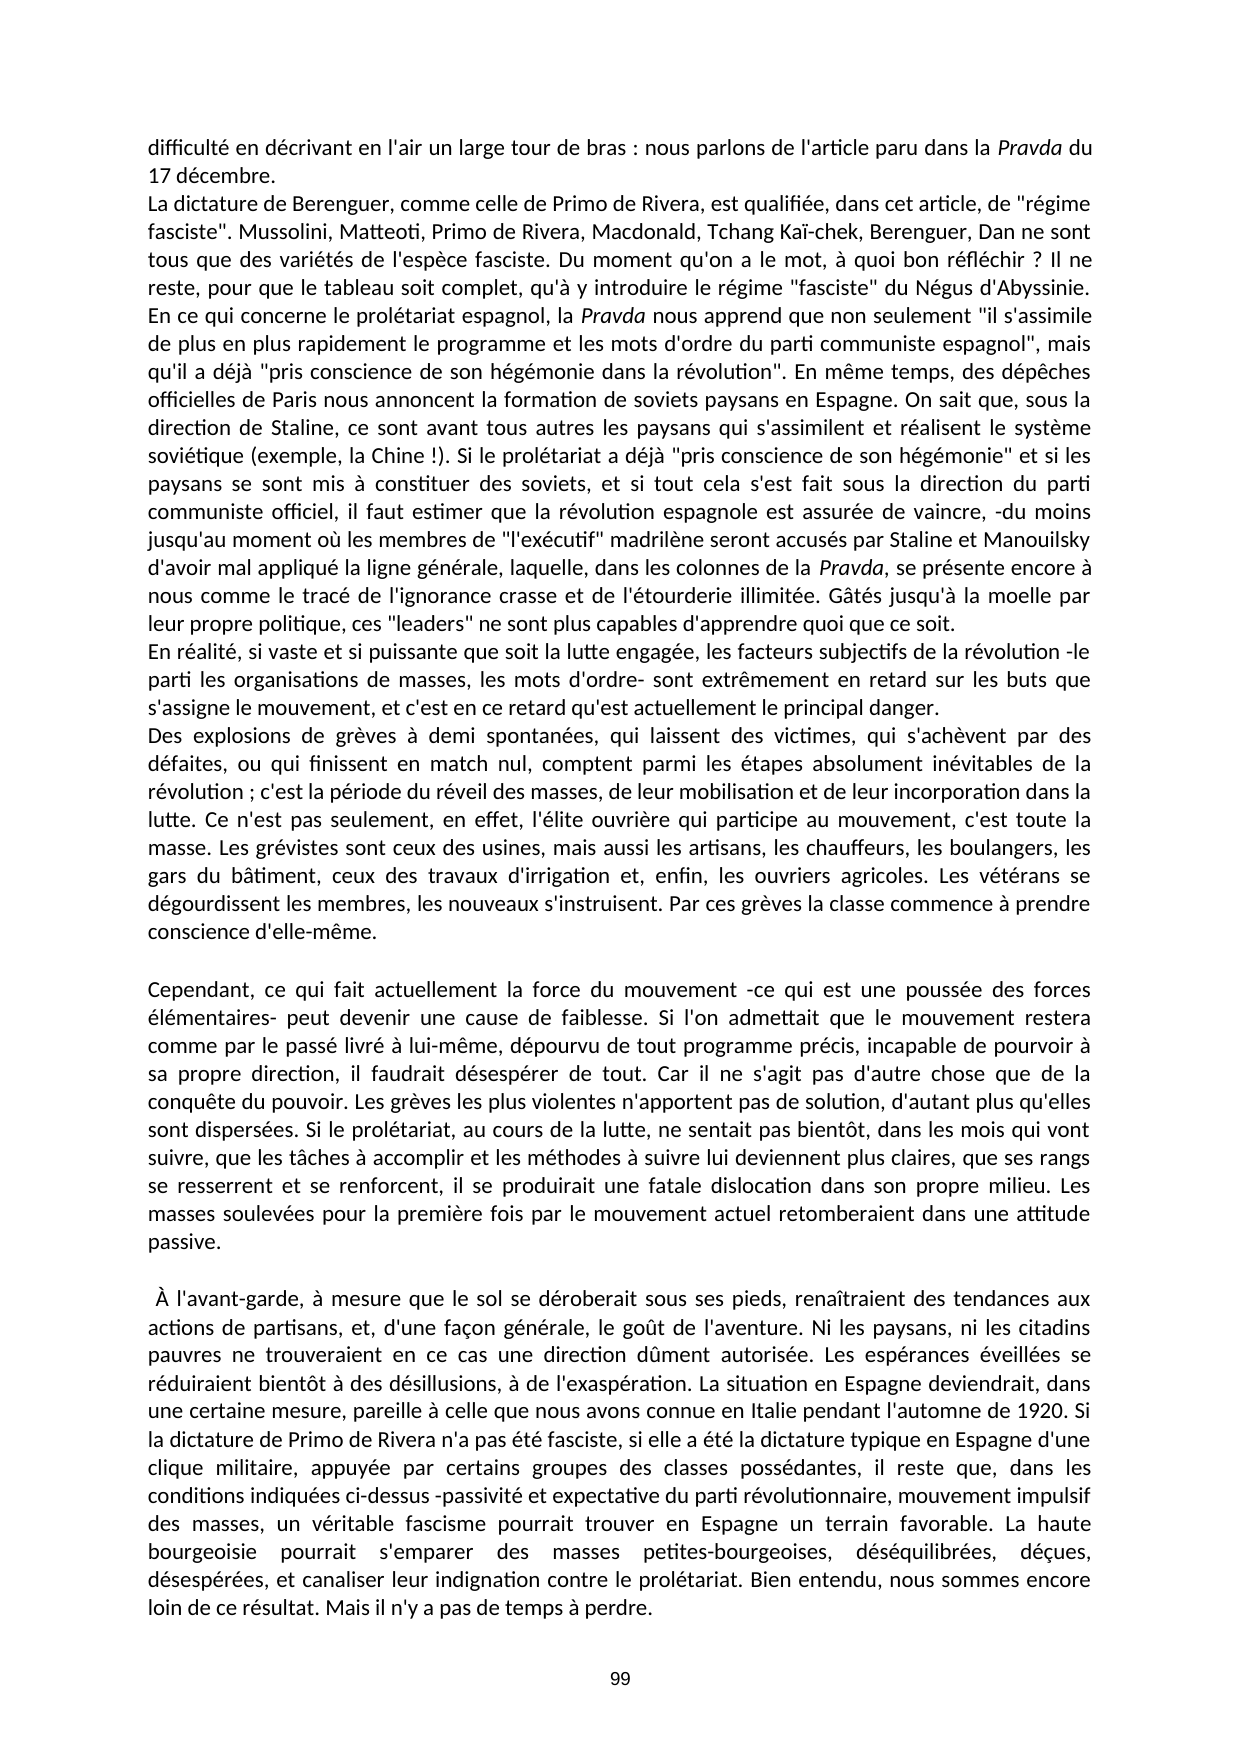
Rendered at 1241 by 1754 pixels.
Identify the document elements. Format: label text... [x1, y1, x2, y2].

text La dictature de Berenguer, comme celle de Primo de Rivera, est qualifiée, dans cet article, de "régime fasciste". Mussolini, Matteoti, Primo de Rivera, Macdonald, Tchang Kaï-chek, Berenguer, Dan ne sont tous que des variétés de l'espèce fasciste. Du moment qu'on a le mot, à quoi bon réfléchir ? Il ne reste, pour que le tableau soit complet, qu'à y introduire le régime "fasciste" du Négus d'Abyssinie. En ce qui concerne le prolétariat espagnol, la Pravda nous apprend que non seulement "il s'assimile de plus en plus rapidement le programme et les mots d'ordre du parti communiste espagnol", mais qu'il a déjà "pris conscience de son hégémonie dans la révolution". En même temps, des dépêches officielles de Paris nous annoncent la formation de soviets paysans en Espagne. On sait que, sous la direction de Staline, ce sont avant tous autres les paysans qui s'assimilent et réalisent le système soviétique (exemple, la Chine !). Si le prolétariat a déjà "pris conscience de son hégémonie" et si les paysans se sont mis à constituer des soviets, et si tout cela s'est fait sous la direction du parti communiste officiel, il faut estimer que la révolution espagnole est assurée de vaincre, -du moins jusqu'au moment où les membres de "l'exécutif" madrilène seront accusés par Staline et Manouilsky d'avoir mal appliqué la ligne générale, laquelle, dans les colonnes de la Pravda, se présente encore à nous comme le tracé de l'ignorance crasse et de l'étourderie illimitée. Gâtés jusqu'à la moelle par leur propre politique, ces "leaders" ne sont plus capables d'apprendre quoi que ce soit. [148, 189, 1093, 637]
text À l'avant-garde, à mesure que le sol se déroberait sous ses pieds, renaîtraient des tendances aux actions de partisans, et, d'une façon générale, le goût de l'aventure. Ni les paysans, ni les citadins pauvres ne trouveraient en ce cas une direction dûment autorisée. Les espérances éveillées se réduiraient bientôt à des désillusions, à de l'exaspération. La situation en Espagne deviendrait, dans une certaine mesure, pareille à celle que nous avons connue en Italie pendant l'automne de 1920. Si la dictature de Primo de Rivera n'a pas été fasciste, si elle a été la dictature typique en Espagne d'une clique militaire, appuyée par certains groupes des classes possédantes, il reste que, dans les conditions indiquées ci-dessus -passivité et expectative du parti révolutionnaire, mouvement impulsif des masses, un véritable fascisme pourrait trouver en Espagne un terrain favorable. La haute bourgeoisie pourrait s'emparer des masses petites-bourgeoises, déséquilibrées, déçues, désespérées, et canaliser leur indignation contre le prolétariat. Bien entendu, nous sommes encore loin de ce résultat. Mais il n'y a pas de temps à perdre. [148, 1284, 1093, 1621]
text Cependant, ce qui fait actuellement la force du mouvement -ce qui est une poussée des forces élémentaires- peut devenir une cause de faiblesse. Si l'on admettait que le mouvement restera comme par le passé livré à lui-même, dépourvu de tout programme précis, incapable de pourvoir à sa propre direction, il faudrait désespérer de tout. Car il ne s'agit pas d'autre chose que de la conquête du pouvoir. Les grèves les plus violentes n'apportent pas de solution, d'autant plus qu'elles sont dispersées. Si le prolétariat, au cours de la lutte, ne sentait pas bientôt, dans les mois qui vont suivre, que les tâches à accomplir et les méthodes à suivre lui deviennent plus claires, que ses rangs se resserrent et se renforcent, il se produirait une fatale dislocation dans son propre milieu. Les masses soulevées pour la première fois par le mouvement actuel retomberaient dans une attitude passive. [148, 975, 1093, 1255]
text En réalité, si vaste et si puissante que soit la lutte engagée, les facteurs subjectifs de la révolution -le parti les organisations de masses, les mots d'ordre- sont extrêmement en retard sur les buts que s'assigne le mouvement, et c'est en ce retard qu'est actuellement le principal danger. [148, 637, 1093, 721]
text difficulté en décrivant en l'air un large tour de bras : nous parlons de l'article paru dans la Pravda du 17 décembre. [148, 133, 1093, 189]
text Des explosions de grèves à demi spontanées, qui laissent des victimes, qui s'achèvent par des défaites, ou qui finissent en match nul, comptent parmi les étapes absolument inévitables de la révolution ; c'est la période du réveil des masses, de leur mobilisation et de leur incorporation dans la lutte. Ce n'est pas seulement, en effet, l'élite ouvrière qui participe au mouvement, c'est toute la masse. Les grévistes sont ceux des usines, mais aussi les artisans, les chauffeurs, les boulangers, les gars du bâtiment, ceux des travaux d'irrigation et, enfin, les ouvriers agricoles. Les vétérans se dégourdissent les membres, les nouveaux s'instruisent. Par ces grèves la classe commence à prendre conscience d'elle-même. [148, 721, 1093, 945]
